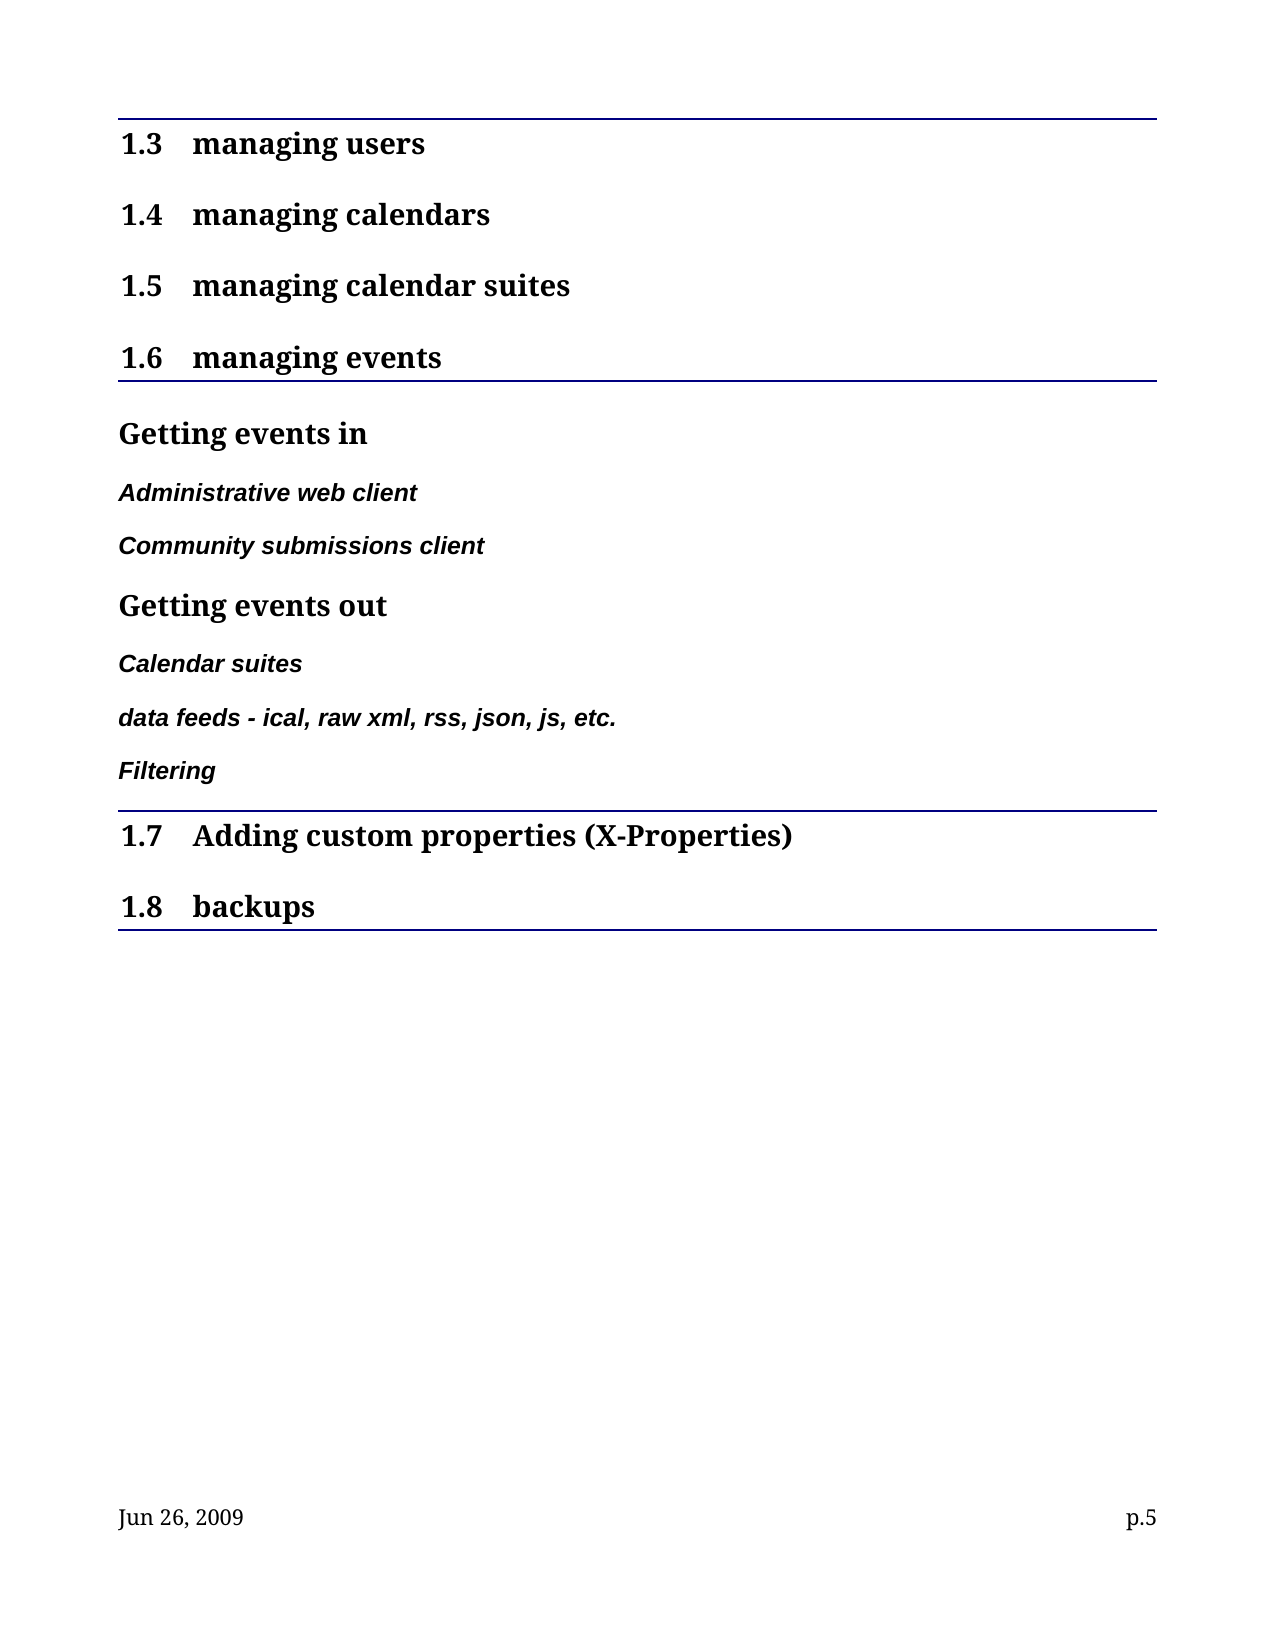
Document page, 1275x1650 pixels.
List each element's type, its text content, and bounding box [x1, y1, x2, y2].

subtitle Filtering [118, 757, 1157, 784]
subtitle Community submissions client [118, 532, 1157, 559]
subtitle backups [118, 881, 1157, 929]
subtitle Adding custom properties (X-Properties) [118, 812, 1157, 855]
subtitle managing users [118, 120, 1157, 163]
subtitle managing calendar suites [118, 261, 1157, 305]
subtitle Getting events in [118, 413, 1157, 453]
subtitle Getting events out [118, 585, 1157, 625]
subtitle Administrative web client [118, 478, 1157, 506]
subtitle Calendar suites [118, 650, 1157, 678]
subtitle managing calendars [118, 189, 1157, 234]
subtitle managing events [118, 332, 1157, 380]
subtitle data feeds - ical, raw xml, rss, json, js, etc. [118, 703, 1157, 731]
